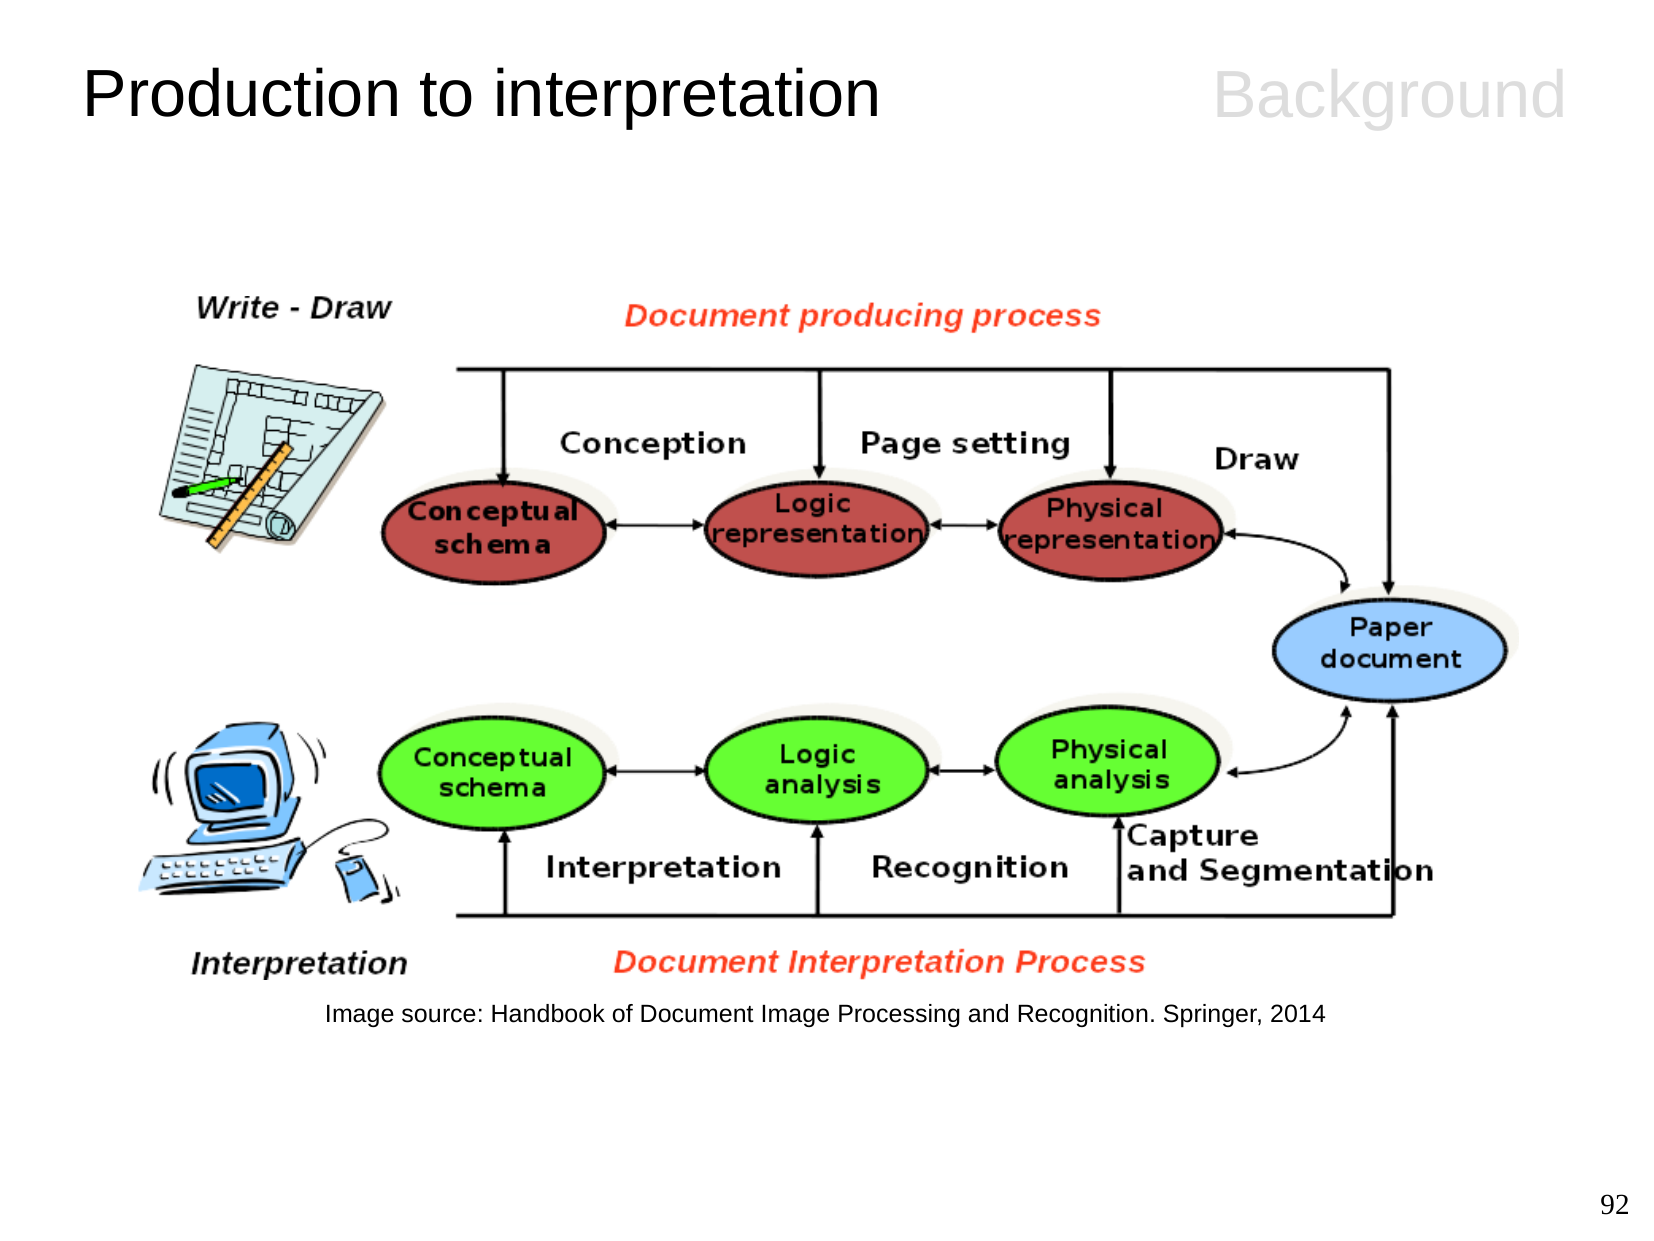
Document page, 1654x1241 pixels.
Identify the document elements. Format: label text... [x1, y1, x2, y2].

picture [134, 295, 1520, 981]
title Production to interpretation [82, 47, 1571, 140]
text_box Image source: Handbook of Document Image Processing and Recognition. Springer, 2014 [183, 992, 1471, 1063]
